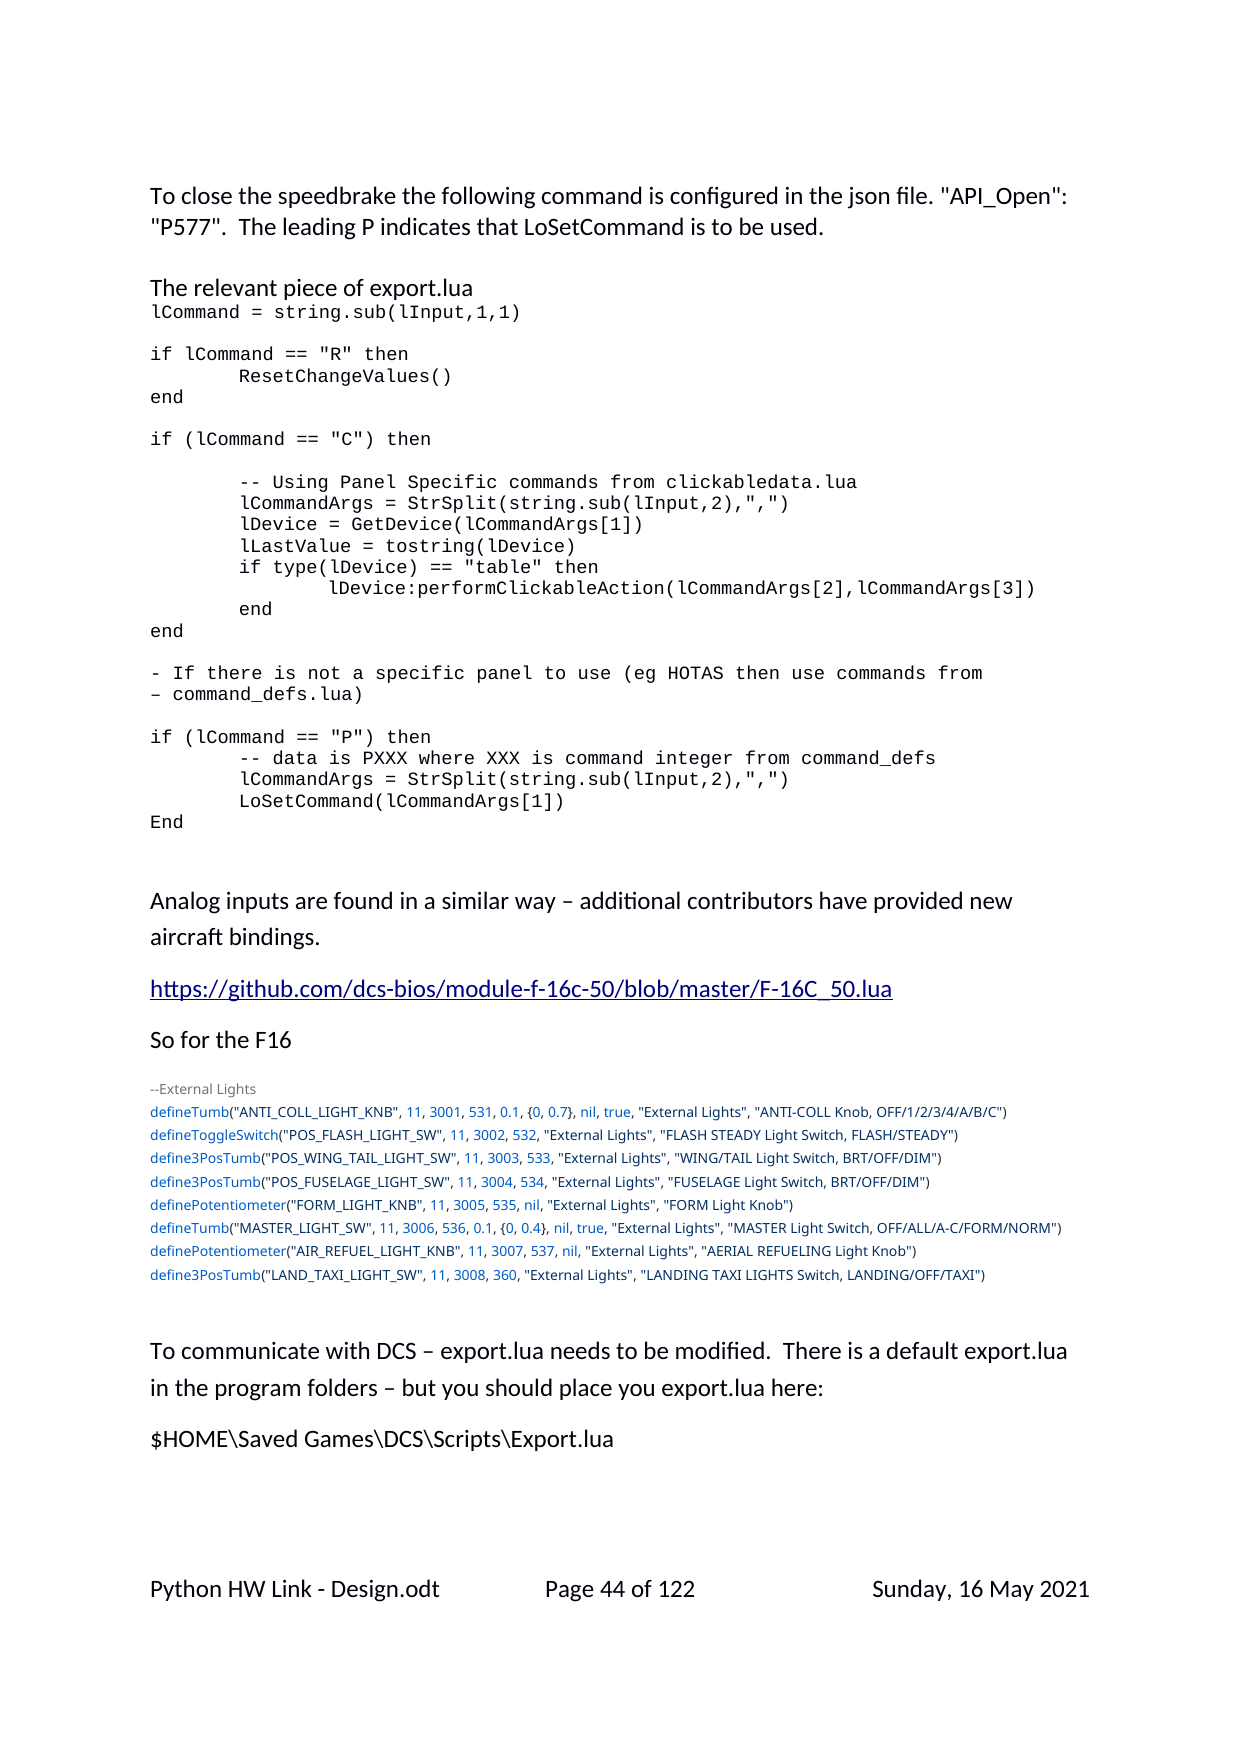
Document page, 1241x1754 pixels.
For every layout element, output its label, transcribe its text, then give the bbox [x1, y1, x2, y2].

text define3PosTumb("LAND_TAXI_LIGHT_SW", 11, 3008, 360, "External Lights", "LANDING TAXI LIGHTS Switch, LANDING/OFF/TAXI") [150, 1261, 1090, 1284]
text define3PosTumb("POS_FUSELAGE_LIGHT_SW", 11, 3004, 534, "External Lights", "FUSELAGE Light Switch, BRT/OFF/DIM") [150, 1168, 1090, 1191]
text $HOME\Saved Games\DCS\Scripts\Export.lua [150, 1423, 1090, 1453]
text defineTumb("ANTI_COLL_LIGHT_KNB", 11, 3001, 531, 0.1, {0, 0.7}, nil, true, "External Lights", "ANTI-COLL Knob, OFF/1/2/3/4/A/B/C") [150, 1098, 1090, 1121]
text So for the F16 [150, 1024, 1090, 1054]
text definePotentiometer("FORM_LIGHT_KNB", 11, 3005, 535, nil, "External Lights", "FORM Light Knob") [150, 1191, 1090, 1214]
text The relevant piece of export.lua [150, 272, 1090, 303]
text defineTumb("MASTER_LIGHT_SW", 11, 3006, 536, 0.1, {0, 0.4}, nil, true, "External Lights", "MASTER Light Switch, OFF/ALL/A-C/FORM/NORM") [150, 1214, 1090, 1238]
text lDevice = GetDevice(lCommandArgs[1]) [150, 515, 1090, 536]
text end [150, 621, 1090, 643]
text -- data is PXXX where XXX is command integer from command_defs [150, 749, 1090, 770]
text end [150, 600, 1090, 621]
text – command_defs.lua) [150, 685, 1090, 706]
text LoSetCommand(lCommandArgs[1]) [150, 791, 1090, 813]
text -- Using Panel Specific commands from clickabledata.lua [150, 473, 1090, 494]
text defineToggleSwitch("POS_FLASH_LIGHT_SW", 11, 3002, 532, "External Lights", "FLASH STEADY Light Switch, FLASH/STEADY") [150, 1121, 1090, 1145]
text To close the speedbrake the following command is configured in the json file. "API_Open": "P577". The leading P indicates that LoSetCommand is to be used. [150, 181, 1090, 242]
text https://github.com/dcs-bios/module-f-16c-50/blob/master/F-16C_50.lua [150, 973, 1090, 1003]
text lCommandArgs = StrSplit(string.sub(lInput,2),",") [150, 494, 1090, 515]
text - If there is not a specific panel to use (eg HOTAS then use commands from [150, 664, 1090, 685]
text lLastValue = tostring(lDevice) [150, 536, 1090, 558]
text define3PosTumb("POS_WING_TAIL_LIGHT_SW", 11, 3003, 533, "External Lights", "WING/TAIL Light Switch, BRT/OFF/DIM") [150, 1145, 1090, 1168]
text definePotentiometer("AIR_REFUEL_LIGHT_KNB", 11, 3007, 537, nil, "External Lights", "AERIAL REFUELING Light Knob") [150, 1238, 1090, 1261]
text if lCommand == "R" then [150, 345, 1090, 366]
text lCommandArgs = StrSplit(string.sub(lInput,2),",") [150, 770, 1090, 791]
text End [150, 813, 1090, 834]
text end [150, 388, 1090, 409]
text lDevice:performClickableAction(lCommandArgs[2],lCommandArgs[3]) [150, 579, 1090, 600]
text ResetChangeValues() [150, 366, 1090, 388]
text To communicate with DCS – export.lua needs to be modified. There is a default export.lua in the program folders – but you should place you export.lua here: [150, 1335, 1090, 1402]
text lCommand = string.sub(lInput,1,1) [150, 303, 1090, 324]
text if type(lDevice) == "table" then [150, 558, 1090, 579]
text if (lCommand == "C") then [150, 430, 1090, 451]
text Analog inputs are found in a similar way – additional contributors have provided new aircraft bindings. [150, 885, 1090, 952]
text if (lCommand == "P") then [150, 728, 1090, 749]
text --External Lights [150, 1075, 1090, 1098]
